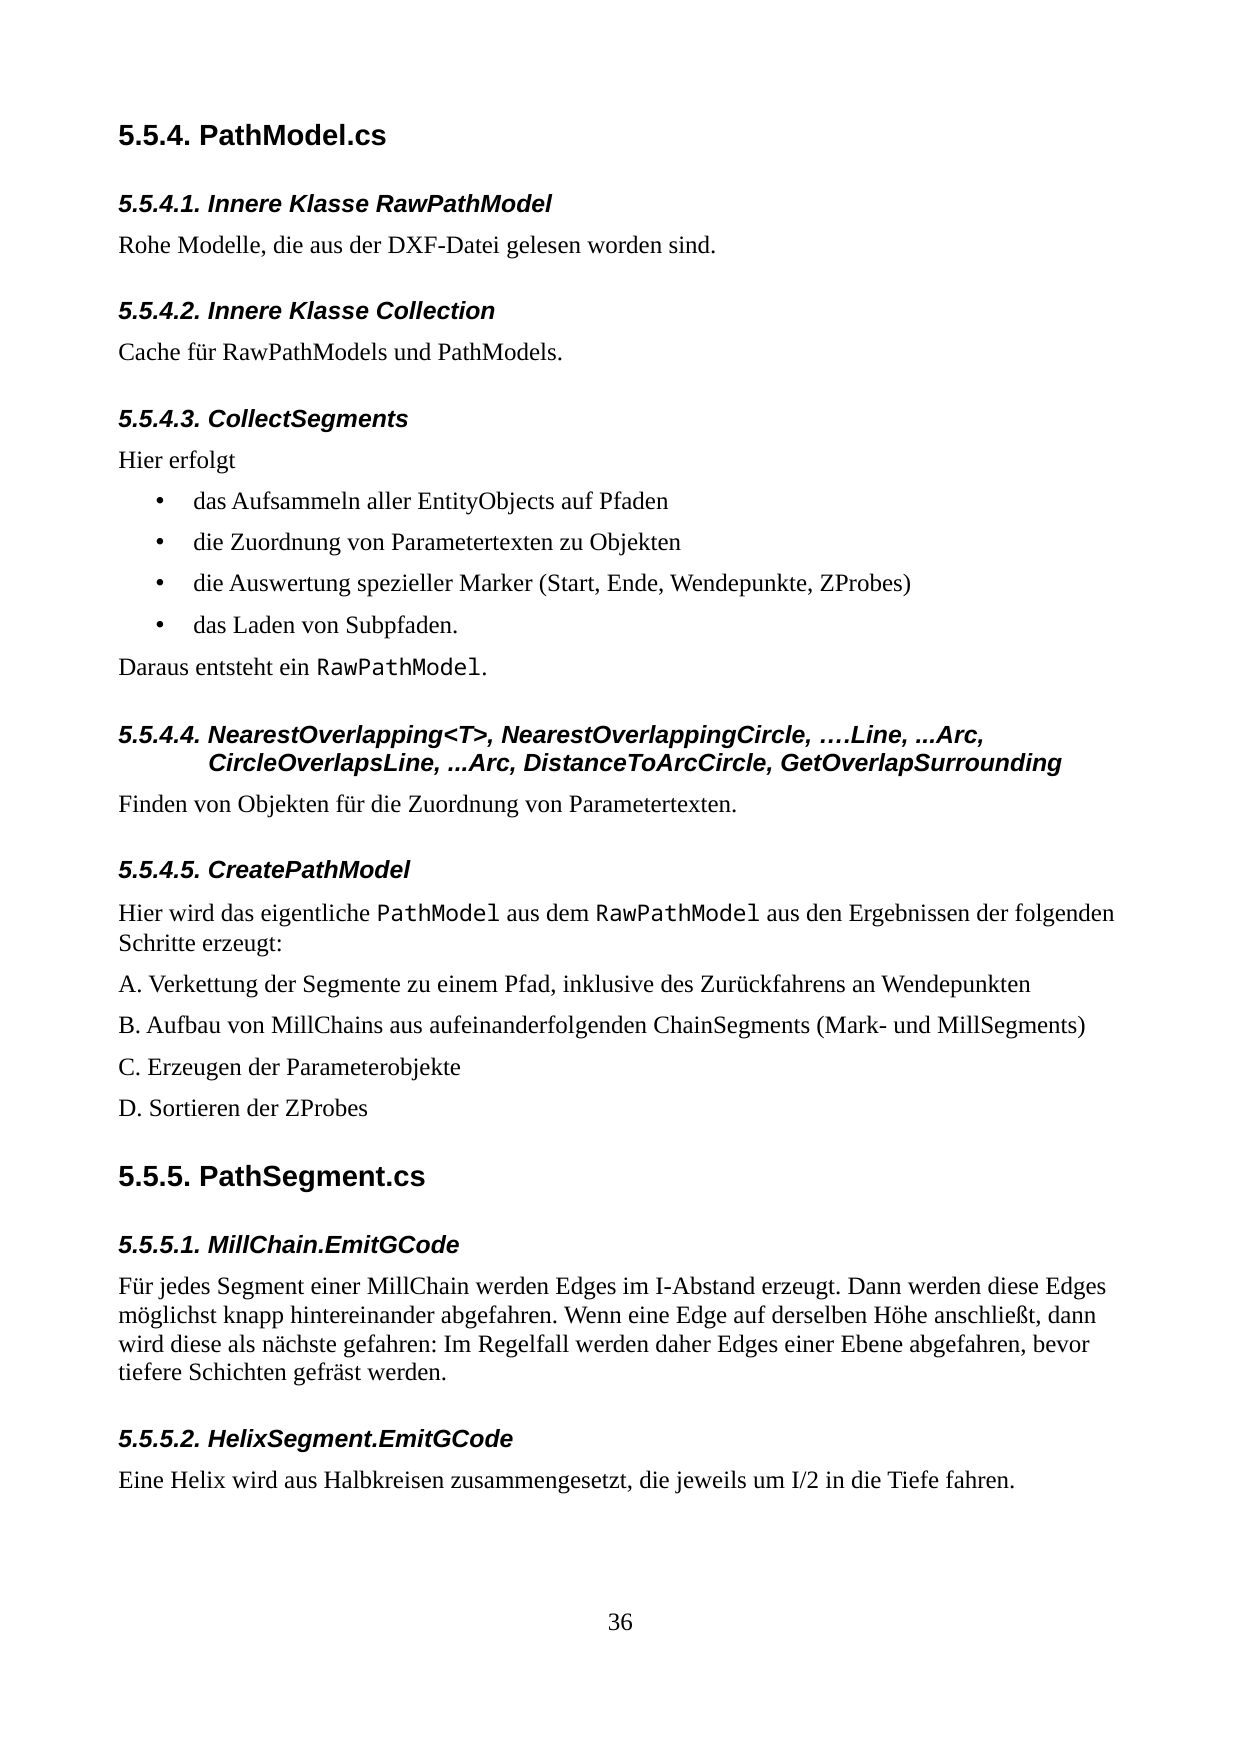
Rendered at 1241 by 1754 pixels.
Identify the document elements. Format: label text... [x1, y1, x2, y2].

text Eine Helix wird aus Halbkreisen zusammengesetzt, die jeweils um I/2 in die Tiefe fahren. [118, 1465, 1122, 1493]
subtitle 5.5.4.3. CollectSegments [118, 404, 1122, 432]
subtitle 5.5.4.4. NearestOverlapping<T>, NearestOverlappingCircle, ….Line, ...Arc, CircleOverlapsLine, ...Arc, DistanceToArcCircle, GetOverlapSurrounding [118, 720, 1122, 777]
text Daraus entsteht ein RawPathModel. [118, 651, 1122, 682]
text A. Verkettung der Segmente zu einem Pfad, inklusive des Zurückfahrens an Wendepunkten [118, 969, 1122, 998]
list die Auswertung spezieller Marker (Start, Ende, Wendepunkte, ZProbes) [156, 568, 1122, 597]
text Rohe Modelle, die aus der DXF-Datei gelesen worden sind. [118, 230, 1122, 259]
subtitle 5.5.4.1. Innere Klasse RawPathModel [118, 189, 1122, 218]
text Finden von Objekten für die Zuordnung von Parametertexten. [118, 789, 1122, 818]
subtitle 5.5.4. PathModel.cs [118, 118, 1122, 152]
subtitle 5.5.5.2. HelixSegment.EmitGCode [118, 1424, 1122, 1452]
subtitle 5.5.4.5. CreatePathModel [118, 856, 1122, 884]
list das Laden von Subpfaden. [156, 610, 1122, 638]
subtitle 5.5.4.2. Innere Klasse Collection [118, 296, 1122, 325]
subtitle 5.5.5.1. MillChain.EmitGCode [118, 1230, 1122, 1259]
text Hier wird das eigentliche PathModel aus dem RawPathModel aus den Ergebnissen der folgenden Schritte erzeugt: [118, 897, 1122, 957]
text D. Sortieren der ZProbes [118, 1093, 1122, 1122]
subtitle 5.5.5. PathSegment.cs [118, 1159, 1122, 1193]
list die Zuordnung von Parametertexten zu Objekten [156, 527, 1122, 556]
list das Aufsammeln aller EntityObjects auf Pfaden [156, 486, 1122, 515]
text B. Aufbau von MillChains aus aufeinanderfolgenden ChainSegments (Mark- und MillSegments) [118, 1010, 1122, 1039]
text Cache für RawPathModels und PathModels. [118, 337, 1122, 366]
text Für jedes Segment einer MillChain werden Edges im I-Abstand erzeugt. Dann werden diese Edges möglichst knapp hintereinander abgefahren. Wenn eine Edge auf derselben Höhe anschließt, dann wird diese als nächste gefahren: Im Regelfall werden daher Edges einer Ebene abgefahren, bevor tiefere Schichten gefräst werden. [118, 1271, 1122, 1386]
text Hier erfolgt [118, 445, 1122, 473]
text C. Erzeugen der Parameterobjekte [118, 1052, 1122, 1080]
